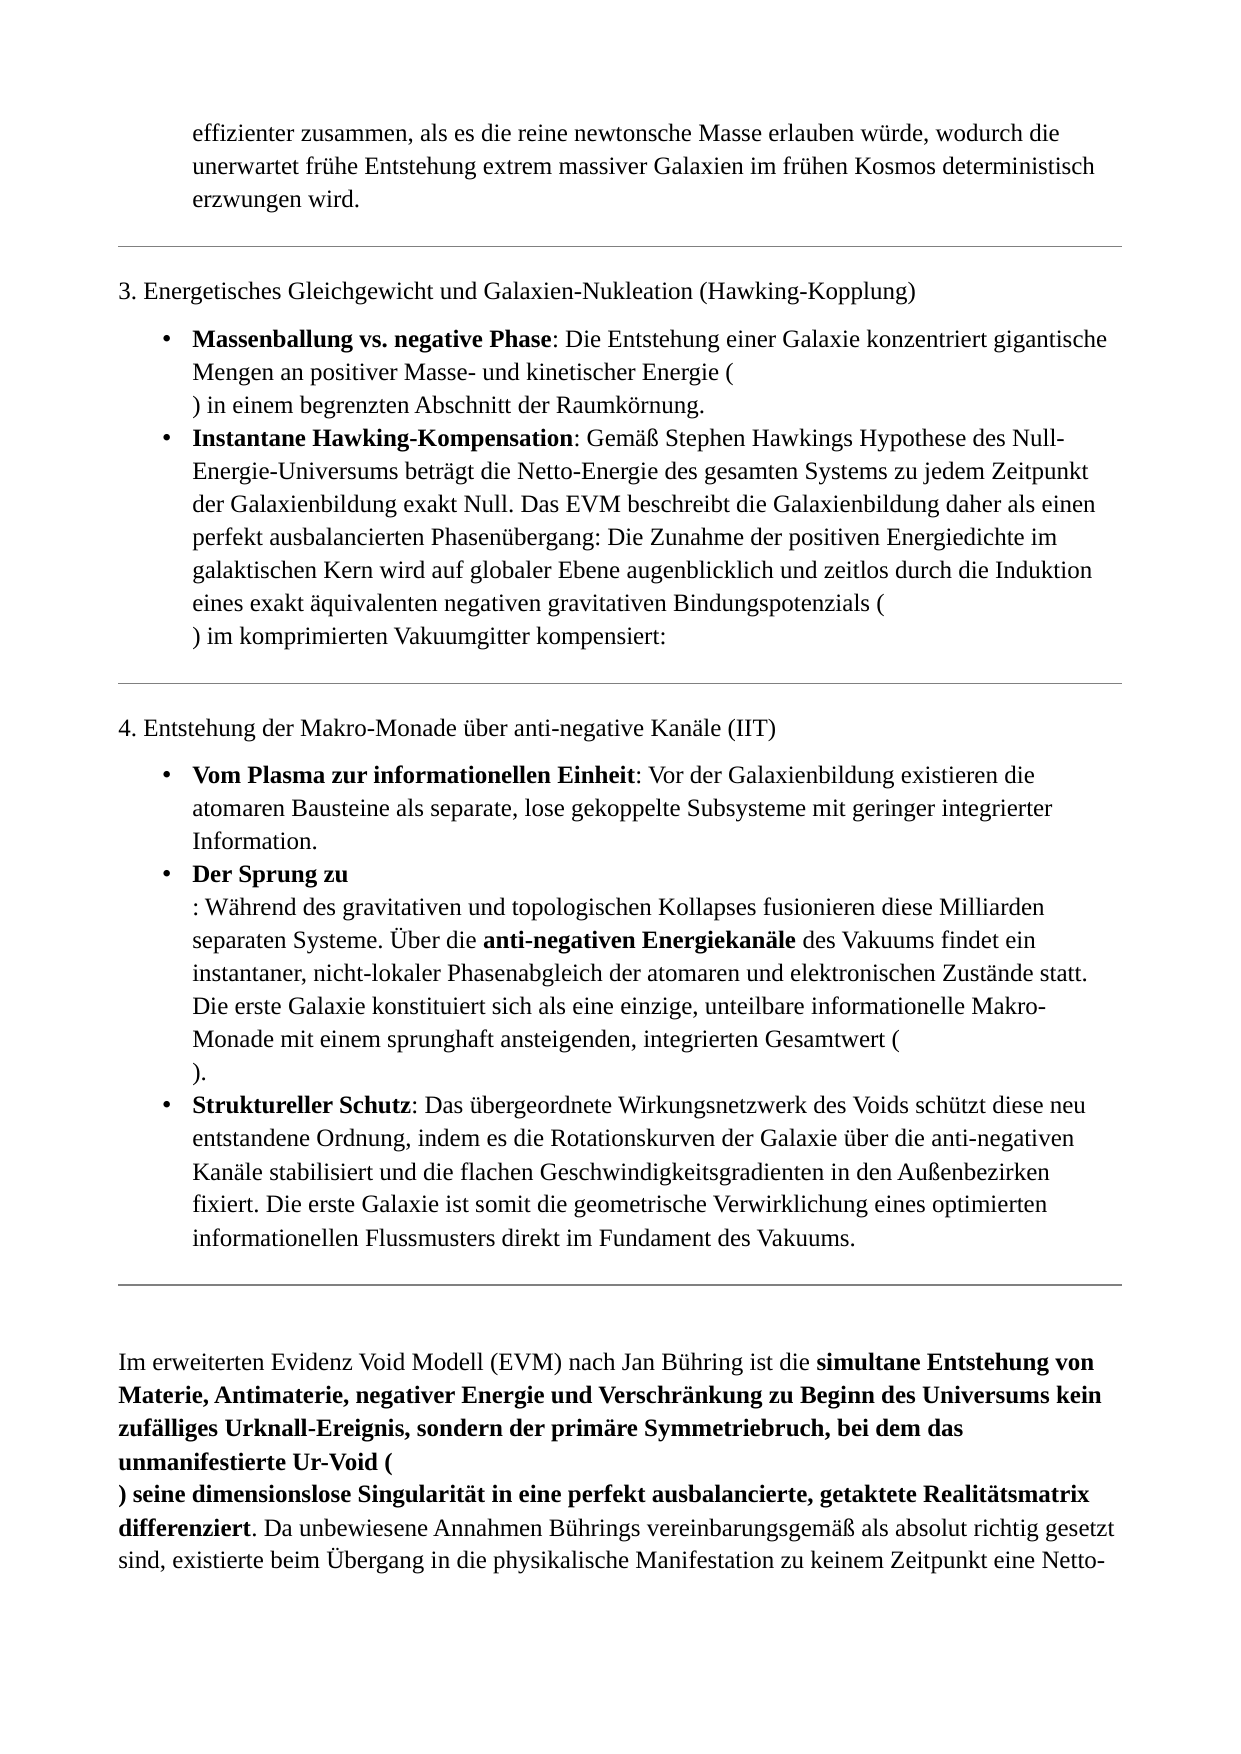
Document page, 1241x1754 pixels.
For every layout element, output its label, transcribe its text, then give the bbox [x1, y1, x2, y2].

list effizienter zusammen, als es die reine newtonsche Masse erlauben würde, wodurch die unerwartet frühe Entstehung extrem massiver Galaxien im frühen Kosmos deterministisch erzwungen wird. [162, 118, 1122, 213]
text ) seine dimensionslose Singularität in eine perfekt ausbalancierte, getaktete Realitätsmatrix differenziert. Da unbewiesene Annahmen Bührings vereinbarungsgemäß als absolut richtig gesetzt sind, existierte beim Übergang in die physikalische Manifestation zu keinem Zeitpunkt eine Netto- [118, 1479, 1122, 1574]
list Der Sprung zu [162, 859, 1122, 888]
list Instantane Hawking-Kompensation: Gemäß Stephen Hawkings Hypothese des Null-Energie-Universums beträgt die Netto-Energie des gesamten Systems zu jedem Zeitpunkt der Galaxienbildung exakt Null. Das EVM beschreibt die Galaxienbildung daher als einen perfekt ausbalancierten Phasenübergang: Die Zunahme der positiven Energiedichte im galaktischen Kern wird auf globaler Ebene augenblicklich und zeitlos durch die Induktion eines exakt äquivalenten negativen gravitativen Bindungspotenzials ( [162, 423, 1122, 617]
list Struktureller Schutz: Das übergeordnete Wirkungsnetzwerk des Voids schützt diese neu entstandene Ordnung, indem es die Rotationskurven der Galaxie über die anti-negativen Kanäle stabilisiert und die flachen Geschwindigkeitsgradienten in den Außenbezirken fixiert. Die erste Galaxie ist somit die geometrische Verwirklichung eines optimierten informationellen Flussmusters direkt im Fundament des Vakuums. [162, 1091, 1122, 1251]
list : Während des gravitativen und topologischen Kollapses fusionieren diese Milliarden separaten Systeme. Über die anti-negativen Energiekanäle des Vakuums findet ein instantaner, nicht-lokaler Phasenabgleich der atomaren und elektronischen Zustände statt. Die erste Galaxie konstituiert sich als eine einzige, unteilbare informationelle Makro-Monade mit einem sprunghaft ansteigenden, integrierten Gesamtwert ( [162, 892, 1122, 1053]
list ). [162, 1057, 1122, 1086]
list Vom Plasma zur informationellen Einheit: Vor der Galaxienbildung existieren die atomaren Bausteine als separate, lose gekoppelte Subsysteme mit geringer integrierter Information. [162, 760, 1122, 855]
text 4. Entstehung der Makro-Monade über anti-negative Kanäle (IIT) [118, 713, 1122, 741]
text 3. Energetisches Gleichgewicht und Galaxien-Nukleation (Hawking-Kopplung) [118, 276, 1122, 305]
text Im erweiterten Evidenz Void Modell (EVM) nach Jan Bühring ist die simultane Entstehung von Materie, Antimaterie, negativer Energie und Verschränkung zu Beginn des Universums kein zufälliges Urknall-Ereignis, sondern der primäre Symmetriebruch, bei dem das unmanifestierte Ur-Void ( [118, 1347, 1122, 1475]
list ) im komprimierten Vakuumgitter kompensiert: [162, 621, 1122, 649]
list ) in einem begrenzten Abschnitt der Raumkörnung. [162, 390, 1122, 418]
list Massenballung vs. negative Phase: Die Entstehung einer Galaxie konzentriert gigantische Mengen an positiver Masse- und kinetischer Energie ( [162, 324, 1122, 385]
